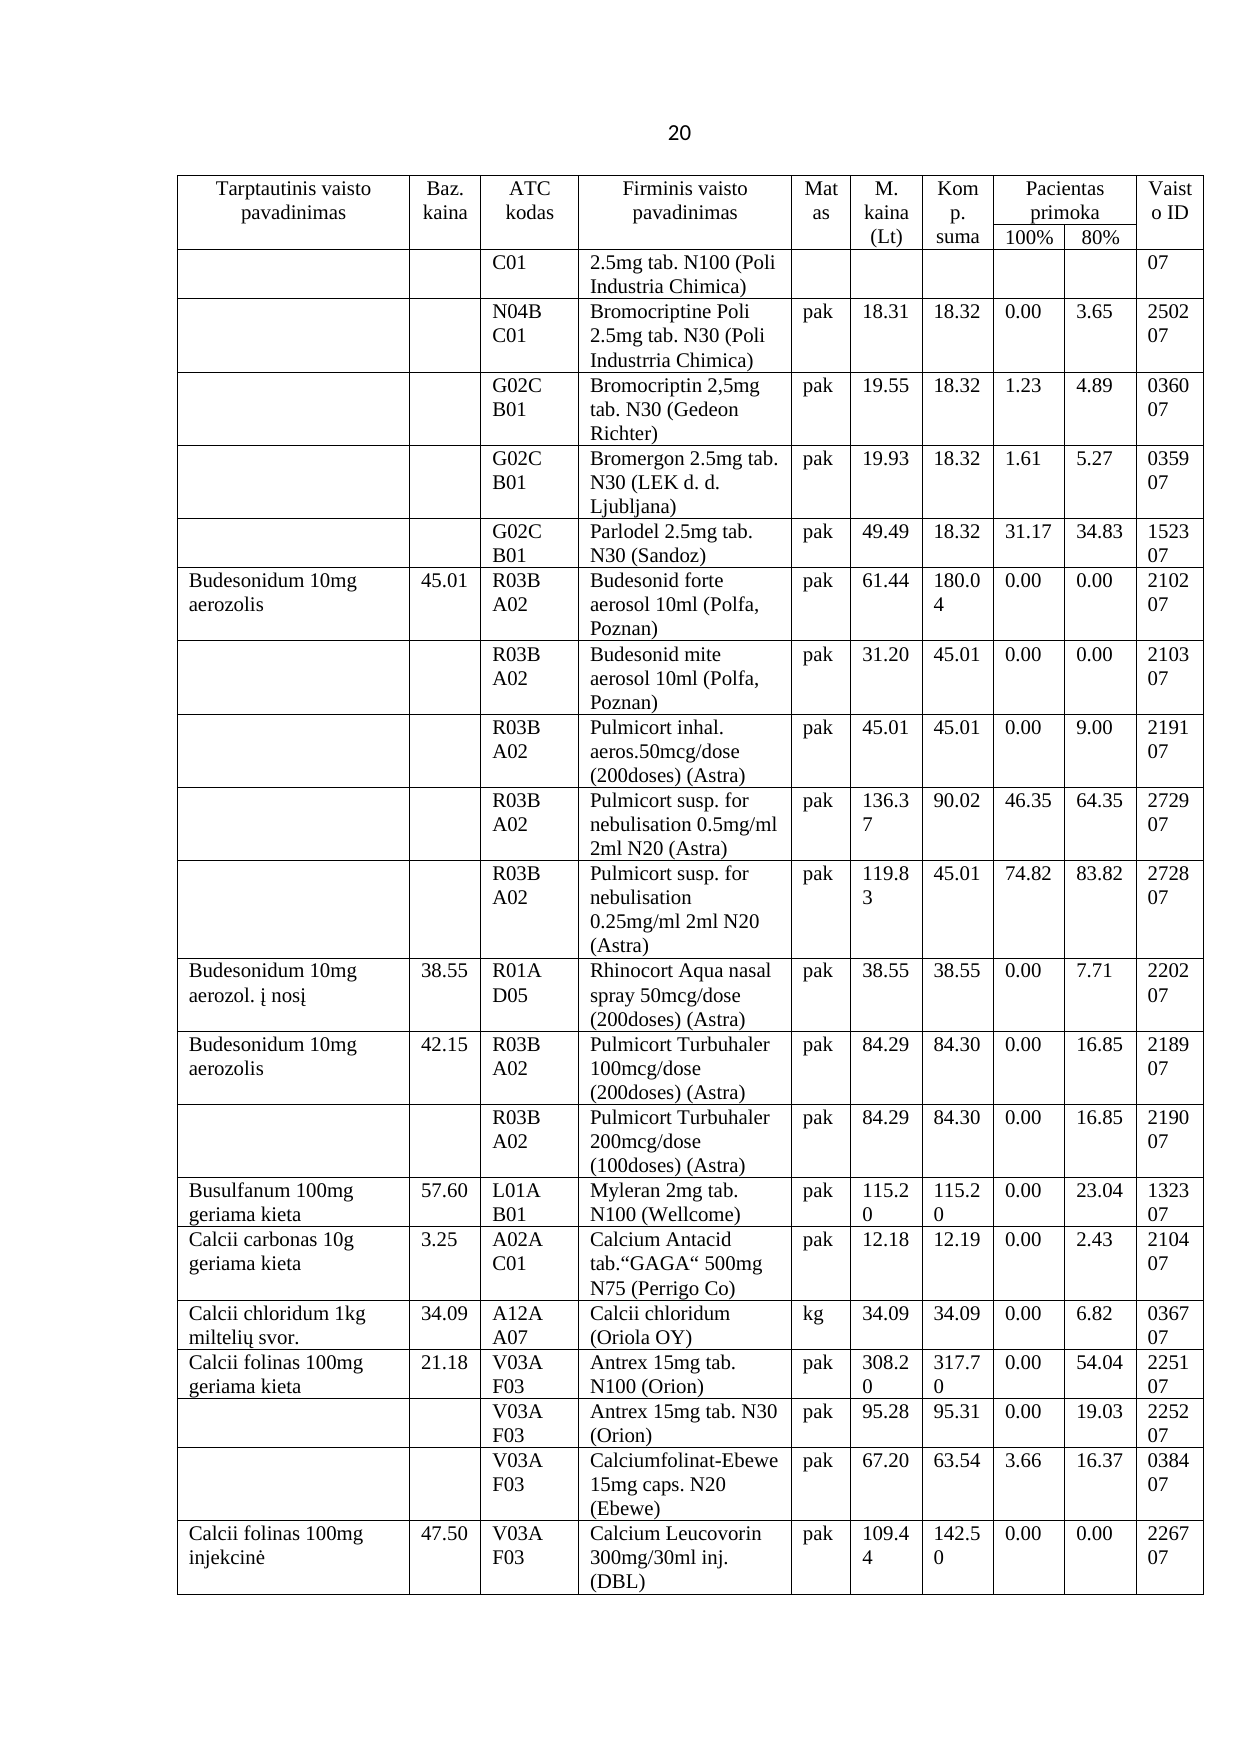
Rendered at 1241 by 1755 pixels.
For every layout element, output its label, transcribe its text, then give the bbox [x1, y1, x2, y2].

table_cell 31.20 [851, 641, 922, 714]
table_cell Calcii folinas 100mg injekcinė [178, 1521, 409, 1593]
table_cell [410, 1105, 480, 1177]
table_cell 136.37 [851, 788, 922, 860]
table_cell 1.23 [994, 373, 1064, 445]
table_cell 63.54 [923, 1448, 993, 1520]
table_cell 61.05 [923, 250, 993, 298]
table_cell pak [792, 1350, 850, 1398]
table_cell 3.65 [1065, 299, 1136, 372]
table_cell [410, 373, 480, 445]
table_cell 219107 [1137, 715, 1203, 787]
table_cell 0.00 [1065, 568, 1136, 640]
table_cell 42.15 [410, 1032, 480, 1104]
table_cell pak [792, 1032, 850, 1104]
table_cell 210407 [1137, 1227, 1203, 1299]
table_cell 109.44 [851, 1521, 922, 1593]
table_cell pak [792, 715, 850, 787]
table_cell 45.01 [923, 861, 993, 957]
table_cell [1065, 250, 1136, 298]
table_cell 3.66 [994, 1448, 1064, 1520]
table_cell pak [792, 373, 850, 445]
table_cell 84.29 [851, 1105, 922, 1177]
table_cell 16.85 [1065, 1032, 1136, 1104]
table_header Matas [792, 176, 850, 249]
table_cell Parlodel 2.5mg tab. N30 (Sandoz) [579, 519, 791, 567]
table_cell [178, 861, 409, 957]
table_cell 64.35 [1065, 788, 1136, 860]
table_cell 317.70 [923, 1350, 993, 1398]
table_cell [410, 788, 480, 860]
table_cell V03A F03 [481, 1399, 578, 1447]
table_cell 142.50 [923, 1521, 993, 1593]
table_cell 6.82 [1065, 1301, 1136, 1349]
table_cell [410, 641, 480, 714]
table_cell [851, 250, 922, 298]
table_cell 45.01 [923, 641, 993, 714]
table_cell 54.04 [1065, 1350, 1136, 1398]
table_cell 2.43 [1065, 1227, 1136, 1299]
table_cell Rhinocort Aqua nasal spray 50mcg/dose (200doses) (Astra) [579, 959, 791, 1031]
table_cell 036007 [1137, 373, 1203, 445]
table_cell 84.29 [851, 1032, 922, 1104]
table_cell pak [792, 1227, 850, 1299]
table_cell Budesonid forte aerosol 10ml (Polfa, Poznan) [579, 568, 791, 640]
table_cell 18.32 [923, 446, 993, 518]
table_cell 0.00 [994, 1399, 1064, 1447]
table_cell pak [792, 1399, 850, 1447]
table_cell [410, 446, 480, 518]
table_cell R03B A02 [481, 641, 578, 714]
table_cell 0.00 [994, 641, 1064, 714]
table_cell 0.00 [994, 1350, 1064, 1398]
table_cell V03A F03 [481, 1448, 578, 1520]
table_cell 9.00 [1065, 715, 1136, 787]
table_cell [178, 446, 409, 518]
table_cell [178, 373, 409, 445]
table_cell [410, 1399, 480, 1447]
table_cell Budesonidum 10mg aerozolis [178, 1032, 409, 1104]
table_header Baz. kaina [410, 176, 480, 249]
table_header Pacientas primoka [994, 176, 1136, 224]
table_cell [178, 250, 409, 298]
table_cell G02C B01 [481, 519, 578, 567]
table_cell pak [792, 788, 850, 860]
table_cell 49.49 [851, 519, 922, 567]
table_cell 0.00 [994, 959, 1064, 1031]
table_cell 0.00 [1065, 1521, 1136, 1593]
table_cell 210207 [1137, 568, 1203, 640]
table_cell [410, 250, 480, 298]
table_header Tarptautinis vaisto pavadinimas [178, 176, 409, 249]
table_cell 47.50 [410, 1521, 480, 1593]
table_cell 7.71 [1065, 959, 1136, 1031]
table_cell 219007 [1137, 1105, 1203, 1177]
table_cell 84.30 [923, 1032, 993, 1104]
table_cell 34.09 [410, 1301, 480, 1349]
table_cell 225107 [1137, 1350, 1203, 1398]
table_cell 115.20 [923, 1178, 993, 1226]
table_cell 90.02 [923, 788, 993, 860]
table_cell 225207 [1137, 1399, 1203, 1447]
table_cell 16.37 [1065, 1448, 1136, 1520]
table_cell R03B A02 [481, 568, 578, 640]
table_cell 83.82 [1065, 861, 1136, 957]
table_cell A02A C01 [481, 1227, 578, 1299]
table_header Komp. suma (Lt) [923, 176, 993, 249]
table_cell [178, 715, 409, 787]
table_cell G02C B01 [481, 373, 578, 445]
table_cell Myleran 2mg tab. N100 (Wellcome) [579, 1178, 791, 1226]
table_cell 218907 [1137, 1032, 1203, 1104]
table_cell N04B C01 [481, 299, 578, 372]
table_cell Bromocriptine Poli 2.5mg tab. N30 (Poli Industrria Chimica) [579, 299, 791, 372]
table_cell R03B A02 [481, 715, 578, 787]
table_cell 12.18 [851, 1227, 922, 1299]
table_cell 0.00 [994, 1032, 1064, 1104]
table_cell 34.09 [923, 1301, 993, 1349]
table_cell Pulmicort inhal. aeros.50mcg/dose (200doses) (Astra) [579, 715, 791, 787]
table_cell 1.61 [994, 446, 1064, 518]
table_cell 18.32 [923, 299, 993, 372]
table_cell 19.55 [851, 373, 922, 445]
table_cell 19.93 [851, 446, 922, 518]
table_cell V03A F03 [481, 1521, 578, 1593]
table_cell 84.30 [923, 1105, 993, 1177]
table_cell [410, 861, 480, 957]
table_cell Busulfanum 100mg geriama kieta [178, 1178, 409, 1226]
table_cell 0.00 [994, 1301, 1064, 1349]
table_cell 0.00 [994, 1227, 1064, 1299]
table_cell 57.60 [410, 1178, 480, 1226]
table_cell 16.85 [1065, 1105, 1136, 1177]
table_cell [178, 641, 409, 714]
table_cell Calciumfolinat-Ebewe 15mg caps. N20 (Ebewe) [579, 1448, 791, 1520]
table_cell 0.00 [1065, 641, 1136, 714]
table_cell pak [792, 1448, 850, 1520]
table_cell G02C B01 [481, 446, 578, 518]
table_cell 119.83 [851, 861, 922, 957]
table_cell 2.5mg tab. N100 (Poli Industria Chimica) [579, 250, 791, 298]
table_cell 95.31 [923, 1399, 993, 1447]
table_cell 38.55 [410, 959, 480, 1031]
table_cell 210307 [1137, 641, 1203, 714]
table_cell Budesonidum 10mg aerozol. į nosį [178, 959, 409, 1031]
table_cell pak [792, 519, 850, 567]
table_cell 308.20 [851, 1350, 922, 1398]
table_cell R03B A02 [481, 1105, 578, 1177]
table_cell pak [792, 641, 850, 714]
table_cell 226707 [1137, 1521, 1203, 1593]
table_cell 035907 [1137, 446, 1203, 518]
table_cell Antrex 15mg tab. N30 (Orion) [579, 1399, 791, 1447]
table_cell 45.01 [851, 715, 922, 787]
table_cell [178, 788, 409, 860]
table_cell Bromergon 2.5mg tab. N30 (LEK d. d. Ljubljana) [579, 446, 791, 518]
table_cell 250207 [1137, 299, 1203, 372]
table_cell 272807 [1137, 861, 1203, 957]
table_cell 038407 [1137, 1448, 1203, 1520]
table_cell 61.44 [851, 568, 922, 640]
table_cell V03A F03 [481, 1350, 578, 1398]
table_cell 45.01 [410, 568, 480, 640]
table_cell Pulmicort Turbuhaler 100mcg/dose (200doses) (Astra) [579, 1032, 791, 1104]
table_cell pak [792, 1521, 850, 1593]
table_cell [410, 299, 480, 372]
table_cell 31.17 [994, 519, 1064, 567]
table_cell 0.00 [994, 715, 1064, 787]
table_cell 18.32 [923, 373, 993, 445]
table_header Firminis vaisto pavadinimas [579, 176, 791, 249]
table_cell Calcium Antacid tab.“GAGA“ 500mg N75 (Perrigo Co) [579, 1227, 791, 1299]
table_cell pak [792, 1105, 850, 1177]
table_cell Pulmicort susp. for nebulisation 0.25mg/ml 2ml N20 (Astra) [579, 861, 791, 957]
table_cell 0.00 [994, 1178, 1064, 1226]
table_cell 34.83 [1065, 519, 1136, 567]
table_cell 45.01 [923, 715, 993, 787]
table_cell [178, 519, 409, 567]
table_cell kg [792, 1301, 850, 1349]
table_cell Calcii chloridum 1kg miltelių svor. [178, 1301, 409, 1349]
table_cell 3.25 [410, 1227, 480, 1299]
table_cell [178, 1448, 409, 1520]
table_cell 19.03 [1065, 1399, 1136, 1447]
table_cell 95.28 [851, 1399, 922, 1447]
table_header Vaisto ID [1137, 176, 1203, 249]
table_cell pak [792, 861, 850, 957]
table_cell Antrex 15mg tab. N100 (Orion) [579, 1350, 791, 1398]
table_cell 4.89 [1065, 373, 1136, 445]
table_cell [178, 1105, 409, 1177]
table_cell [410, 519, 480, 567]
table_cell 272907 [1137, 788, 1203, 860]
table_cell pak [792, 568, 850, 640]
table_cell 115.20 [851, 1178, 922, 1226]
table_cell [410, 715, 480, 787]
table_cell 18.32 [923, 519, 993, 567]
table_cell 80% [1065, 225, 1136, 249]
table_cell 07 [1137, 250, 1203, 298]
table_cell R01A D05 [481, 959, 578, 1031]
table_cell R03B A02 [481, 788, 578, 860]
table_header ATC kodas [481, 176, 578, 249]
table_cell pak [792, 299, 850, 372]
table_cell [178, 299, 409, 372]
table_cell 036707 [1137, 1301, 1203, 1349]
table_cell 0.00 [994, 1105, 1064, 1177]
table_cell R03B A02 [481, 1032, 578, 1104]
table_cell 0.00 [994, 1521, 1064, 1593]
table_cell Pulmicort susp. for nebulisation 0.5mg/ml 2ml N20 (Astra) [579, 788, 791, 860]
table_cell 0.00 [994, 299, 1064, 372]
table_cell Calcii chloridum (Oriola OY) [579, 1301, 791, 1349]
table_cell Budesonid mite aerosol 10ml (Polfa, Poznan) [579, 641, 791, 714]
table_cell R03B A02 [481, 861, 578, 957]
table_cell [994, 250, 1064, 298]
table_cell L01A B01 [481, 1178, 578, 1226]
table_cell 38.55 [851, 959, 922, 1031]
table_cell 46.35 [994, 788, 1064, 860]
table_cell 34.09 [851, 1301, 922, 1349]
table_cell [792, 250, 850, 298]
table_cell Pulmicort Turbuhaler 200mcg/dose (100doses) (Astra) [579, 1105, 791, 1177]
table_cell pak [792, 959, 850, 1031]
table_header M. kaina (Lt) [851, 176, 922, 249]
table_cell 5.27 [1065, 446, 1136, 518]
table_cell 152307 [1137, 519, 1203, 567]
table_cell 0.00 [994, 568, 1064, 640]
table_cell [178, 1399, 409, 1447]
table_cell Calcii carbonas 10g geriama kieta [178, 1227, 409, 1299]
table_cell Calcium Leucovorin 300mg/30ml inj. (DBL) [579, 1521, 791, 1593]
table_cell 12.19 [923, 1227, 993, 1299]
table_cell 100% [994, 225, 1064, 249]
table_cell 21.18 [410, 1350, 480, 1398]
table_cell 67.20 [851, 1448, 922, 1520]
table_cell 220207 [1137, 959, 1203, 1031]
table_cell [410, 1448, 480, 1520]
table_cell C01 [481, 250, 578, 298]
table_cell 180.04 [923, 568, 993, 640]
table_cell Calcii folinas 100mg geriama kieta [178, 1350, 409, 1398]
table_cell Bromocriptin 2,5mg tab. N30 (Gedeon Richter) [579, 373, 791, 445]
table_cell 23.04 [1065, 1178, 1136, 1226]
table_cell 18.31 [851, 299, 922, 372]
table_cell 74.82 [994, 861, 1064, 957]
table_cell 38.55 [923, 959, 993, 1031]
table_cell 132307 [1137, 1178, 1203, 1226]
table_cell Budesonidum 10mg aerozolis [178, 568, 409, 640]
table_cell A12A A07 [481, 1301, 578, 1349]
table_cell pak [792, 446, 850, 518]
table_cell pak [792, 1178, 850, 1226]
